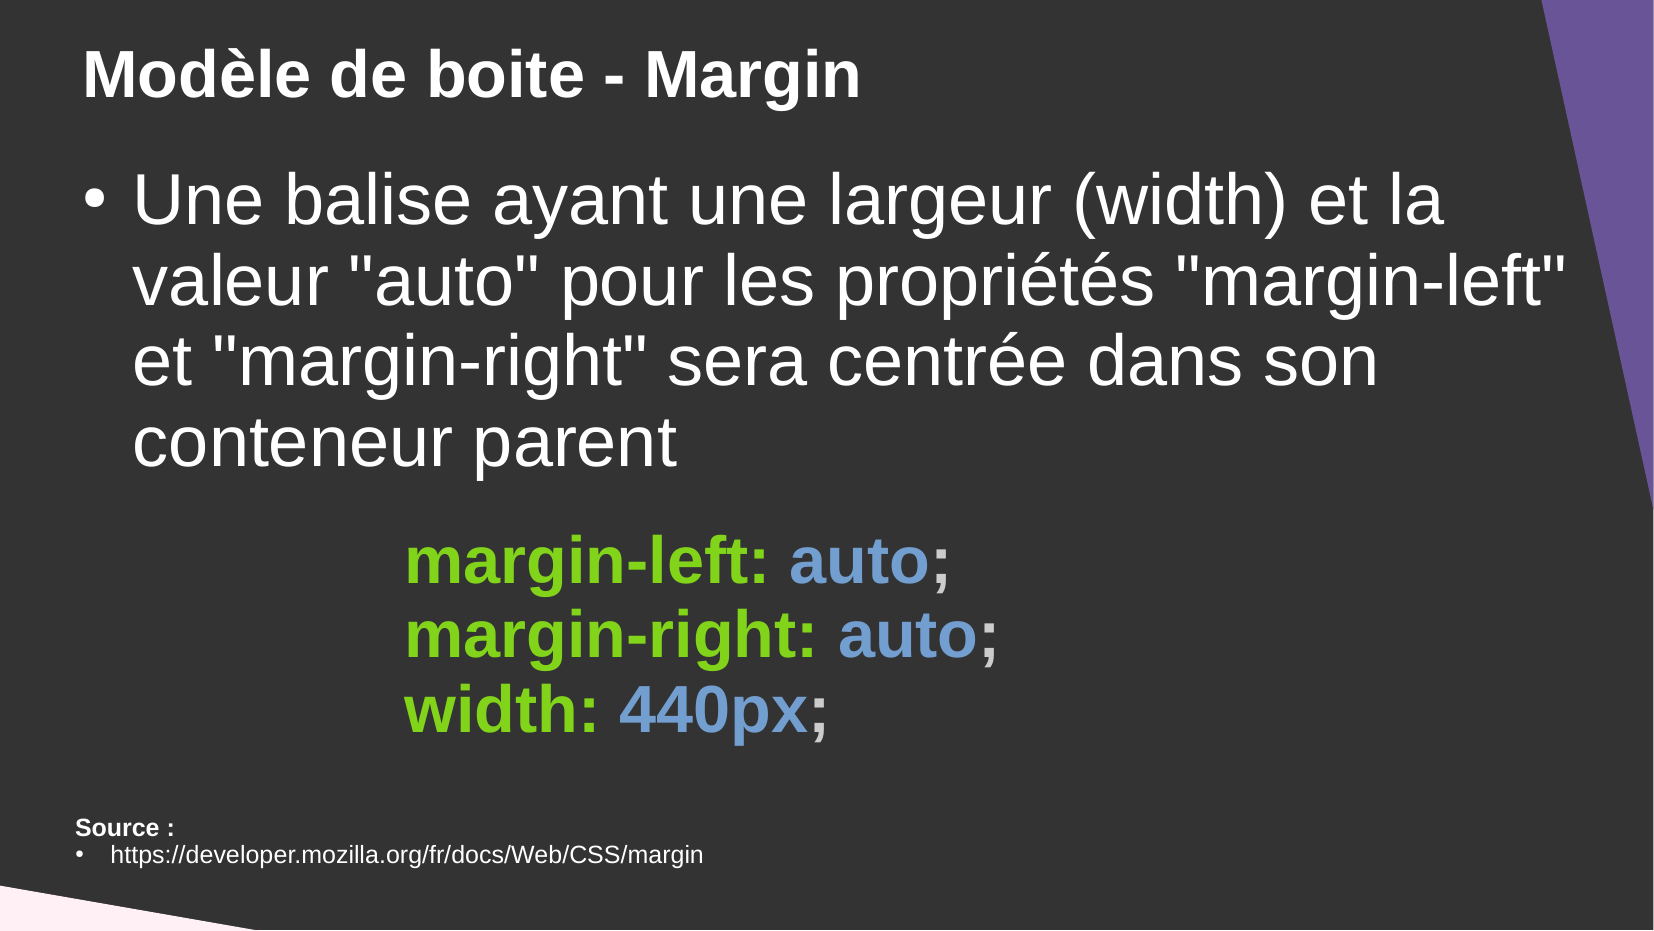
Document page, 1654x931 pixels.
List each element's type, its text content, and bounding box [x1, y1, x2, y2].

text_box margin-left: auto; margin-right: auto; width: 440px; [389, 515, 1264, 755]
text_box [0, 885, 261, 931]
title Modèle de boite - Margin [82, 37, 1312, 112]
list Une balise ayant une largeur (width) et la valeur "auto" pour les propriétés "margin-left" et "margin-right" sera centrée dans son conteneur parent [64, 159, 1604, 485]
text_box Source : https://developer.mozilla.org/fr/docs/Web/CSS/margin [60, 805, 1546, 913]
text_box [1541, 0, 1654, 513]
